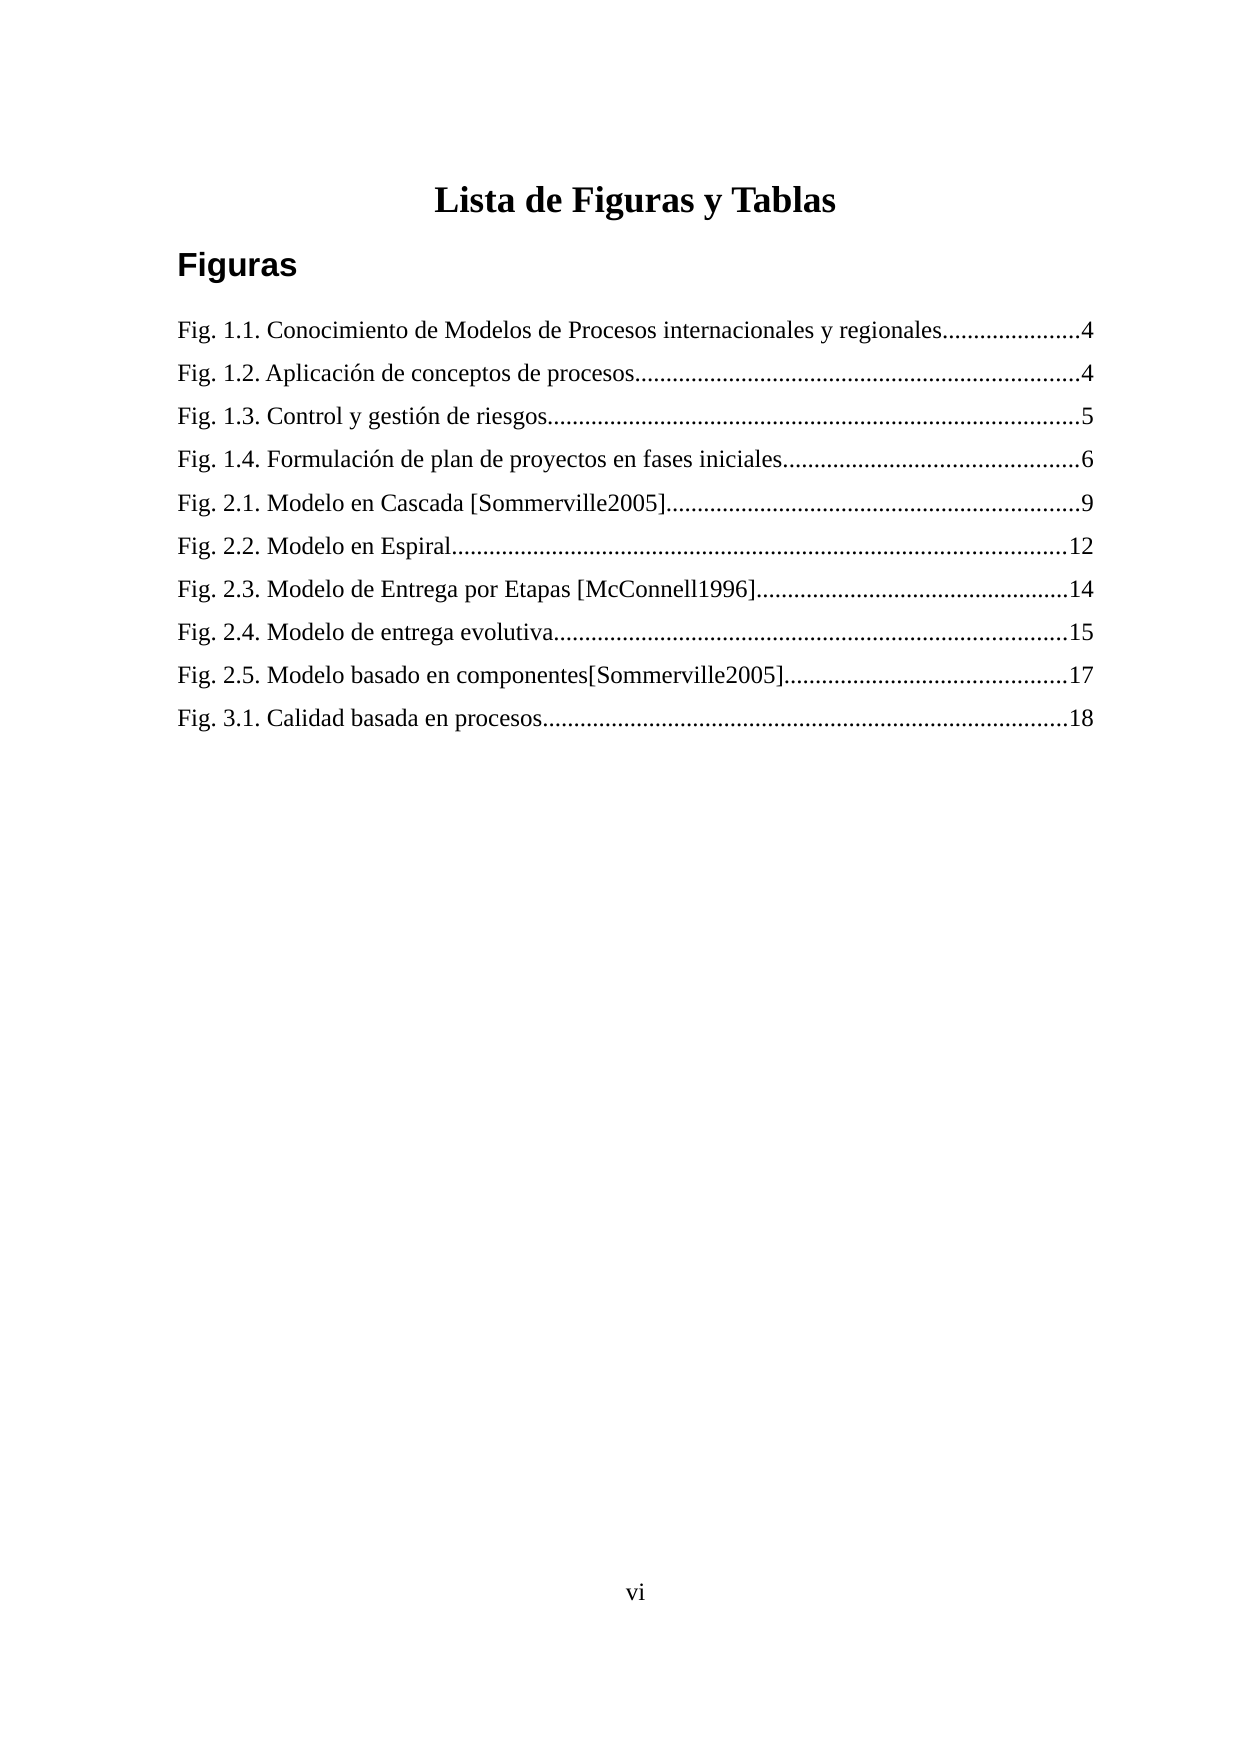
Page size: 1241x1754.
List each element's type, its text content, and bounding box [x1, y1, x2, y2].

title Lista de Figuras y Tablas [177, 177, 1093, 220]
text Fig. 1.3. Control y gestión de riesgos 5 [177, 401, 1093, 430]
text Fig. 1.1. Conocimiento de Modelos de Procesos internacionales y regionales 4 [177, 315, 1093, 344]
text Fig. 2.1. Modelo en Cascada [Sommerville2005] 9 [177, 488, 1093, 516]
text Fig. 3.1. Calidad basada en procesos 18 [177, 703, 1093, 732]
text Fig. 2.5. Modelo basado en componentes[Sommerville2005] 17 [177, 660, 1093, 689]
text Fig. 1.4. Formulación de plan de proyectos en fases iniciales. 6 [177, 444, 1093, 473]
text Fig. 1.2. Aplicación de conceptos de procesos. 4 [177, 358, 1093, 387]
text Fig. 2.2. Modelo en Espiral 12 [177, 531, 1093, 559]
text Fig. 2.3. Modelo de Entrega por Etapas [McConnell1996] 14 [177, 574, 1093, 603]
text Fig. 2.4. Modelo de entrega evolutiva. 15 [177, 617, 1093, 646]
subtitle Figuras [177, 245, 1093, 283]
